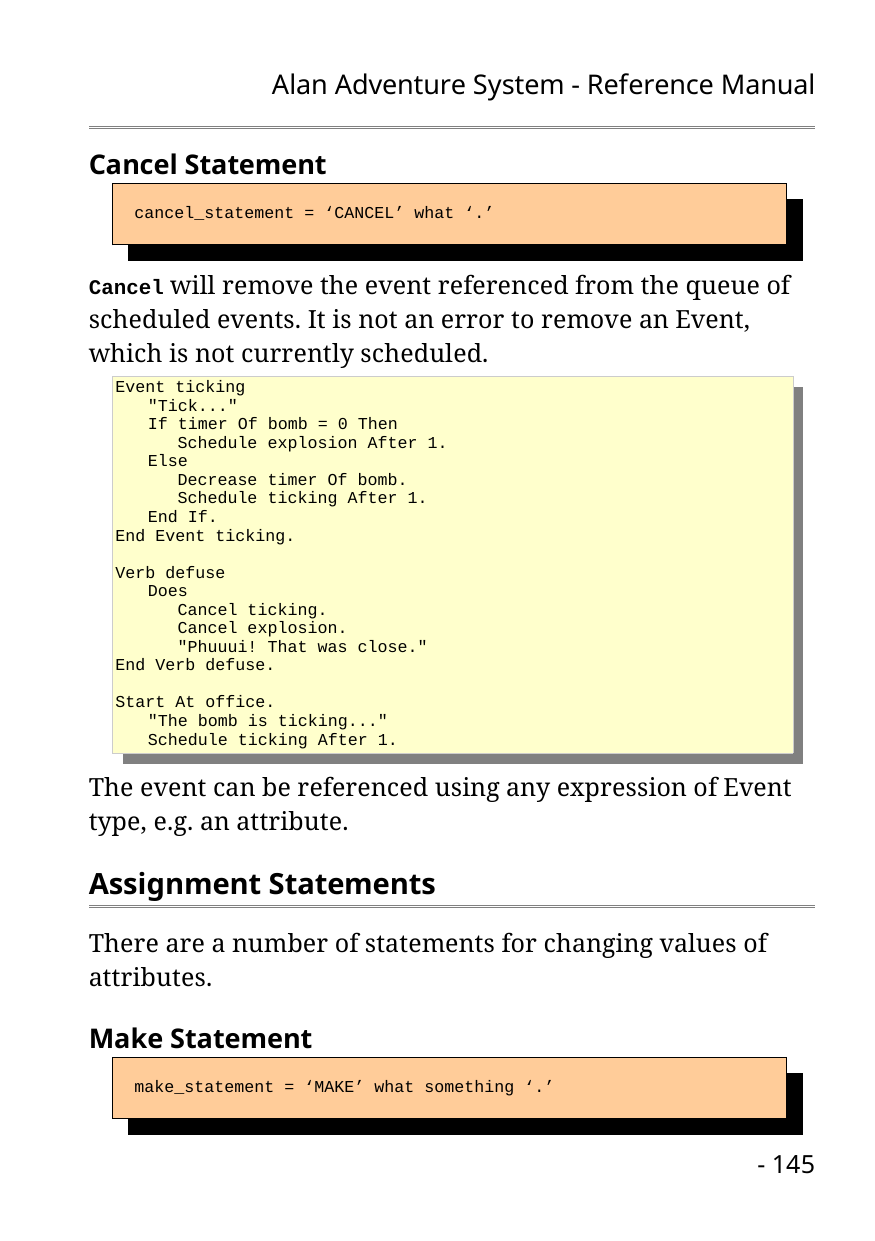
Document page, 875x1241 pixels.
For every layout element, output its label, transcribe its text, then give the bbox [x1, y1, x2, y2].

subtitle Cancel Statement [88, 146, 815, 182]
text Cancel will remove the event referenced from the queue of scheduled events. It is not an error to remove an Event, which is not currently scheduled. [88, 268, 815, 370]
text Event ticking "Tick..." If timer Of bomb = 0 Then Schedule explosion After 1. Else Decrease timer Of bomb. Schedule ticking After 1. End If. End Event ticking. Verb defuse Does Cancel ticking. Cancel explosion. "Phuuui! That was close." End Verb defuse. Start At office. "The bomb is ticking..." Schedule ticking After 1. [113, 377, 793, 753]
subtitle Make Statement [88, 1019, 815, 1056]
text make_statement = ‘MAKE’ what something ‘.’ [113, 1058, 786, 1118]
text There are a number of statements for changing values of attributes. [88, 926, 815, 994]
subtitle Assignment Statements [88, 863, 815, 907]
text cancel_statement = ‘CANCEL’ what ‘.’ [113, 184, 786, 244]
text The event can be referenced using any expression of Event type, e.g. an attribute. [88, 770, 815, 838]
